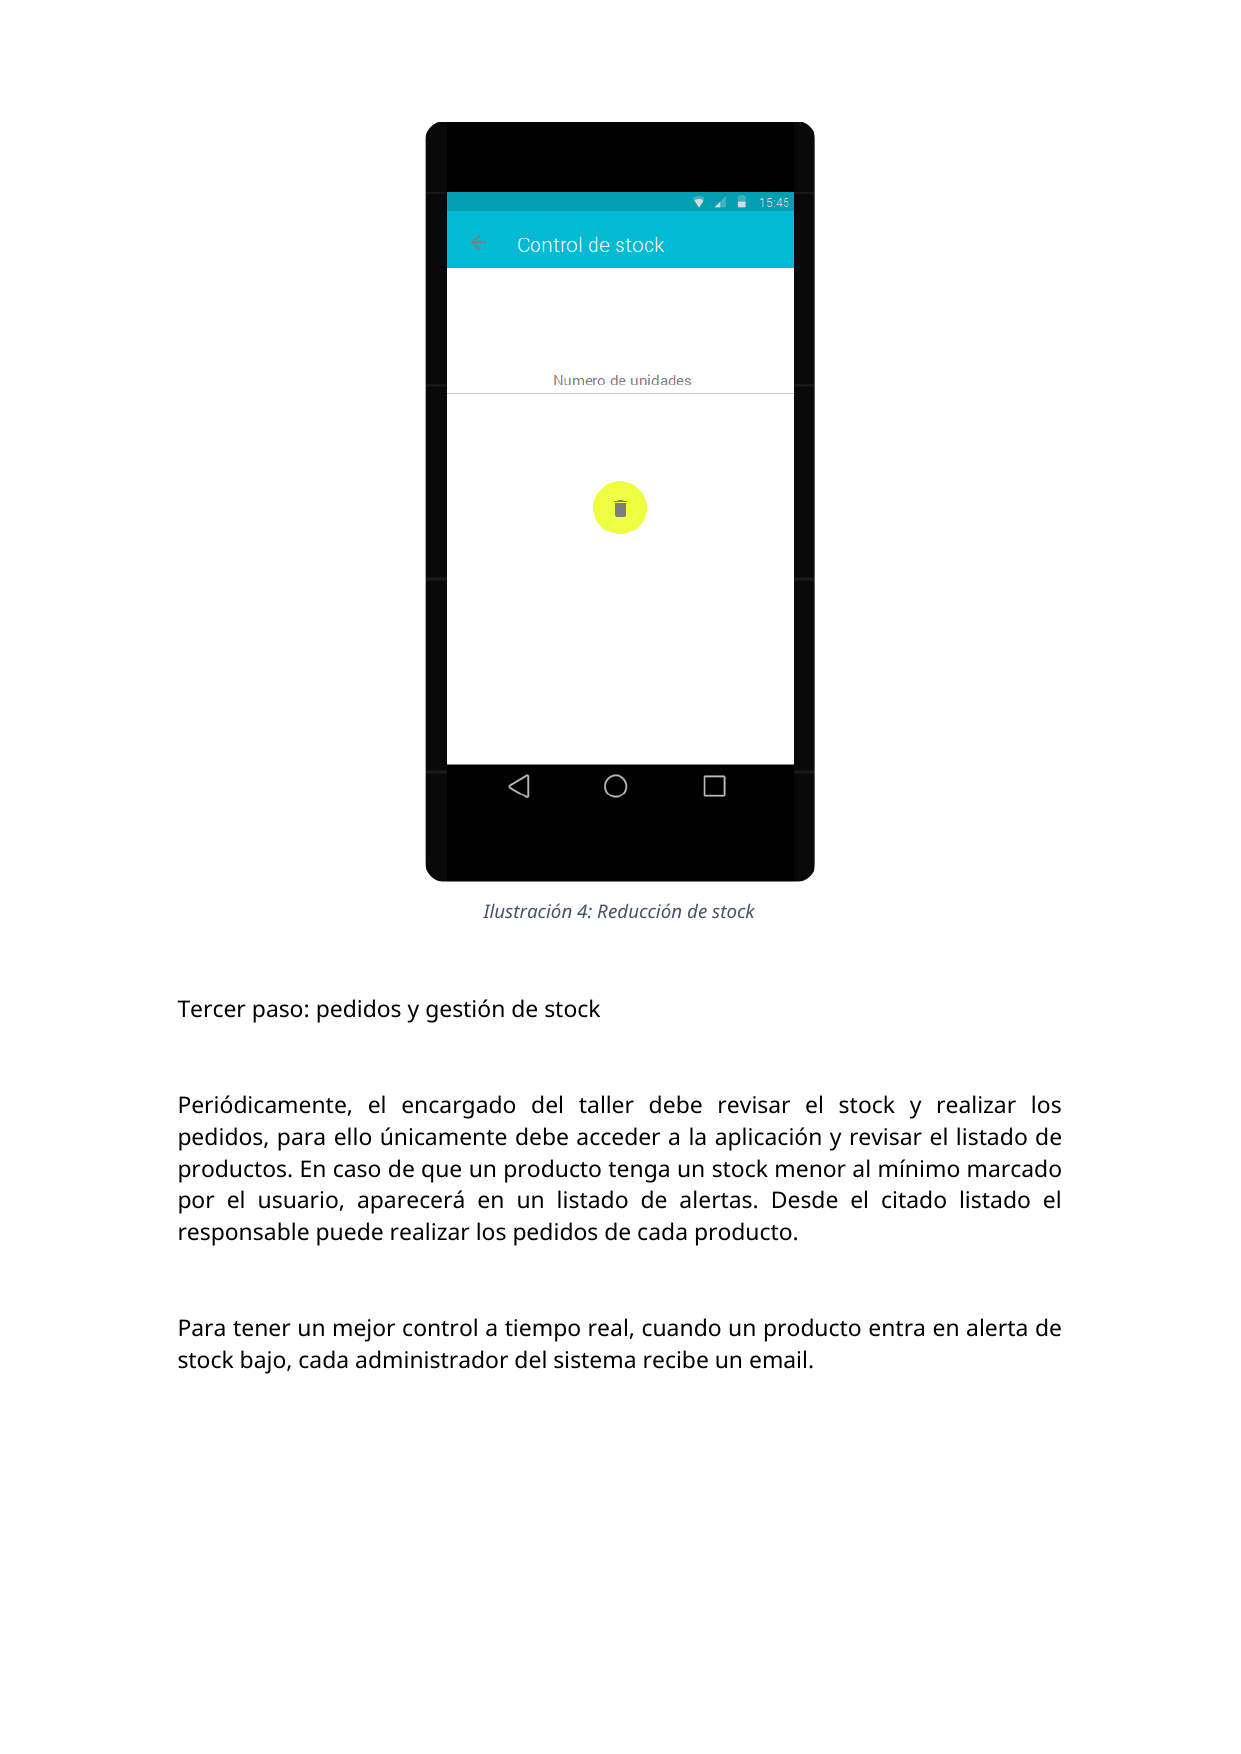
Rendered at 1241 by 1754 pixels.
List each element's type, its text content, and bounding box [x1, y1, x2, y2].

text Para tener un mejor control a tiempo real, cuando un producto entra en alerta de stock bajo, cada administrador del sistema recibe un email. [177, 1312, 1063, 1375]
text Tercer paso: pedidos y gestión de stock [177, 993, 1063, 1024]
text Periódicamente, el encargado del taller debe revisar el stock y realizar los pedidos, para ello únicamente debe acceder a la aplicación y revisar el listado de productos. En caso de que un producto tenga un stock menor al mínimo marcado por el usuario, aparecerá en un listado de alertas. Desde el citado listado el responsable puede realizar los pedidos de cada producto. [177, 1089, 1063, 1247]
text Ilustración 4: Reducción de stock [177, 898, 1063, 924]
